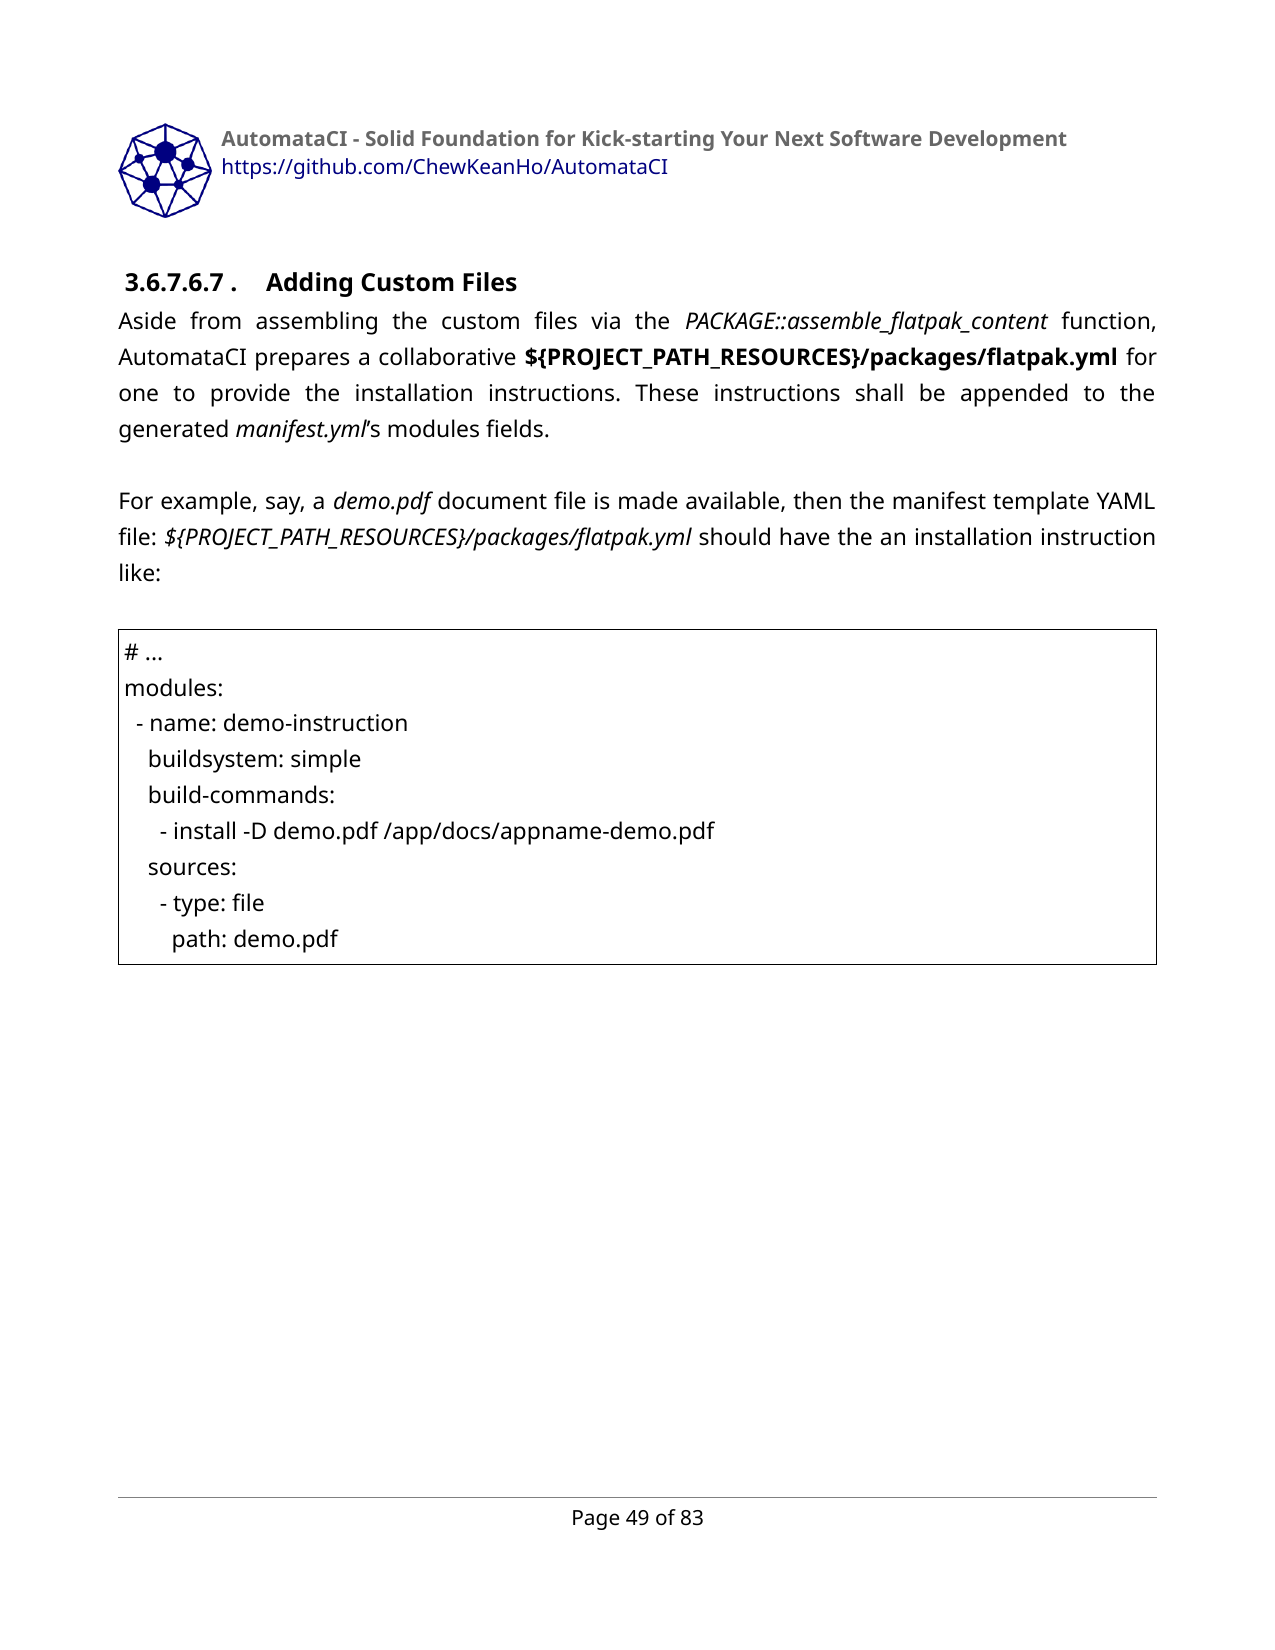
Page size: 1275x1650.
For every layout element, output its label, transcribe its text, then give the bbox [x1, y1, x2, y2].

table_header # ... modules: - name: demo-instruction buildsystem: simple build-commands: - install -D demo.pdf /app/docs/appname-demo.pdf sources: - type: file path: demo.pdf [119, 630, 1156, 964]
text Aside from assembling the custom files via the PACKAGE::assemble_flatpak_content function, AutomataCI prepares a collaborative ${PROJECT_PATH_RESOURCES}/packages/flatpak.yml for one to provide the installation instructions. These instructions shall be appended to the generated manifest.yml’s modules fields. [118, 305, 1157, 444]
text For example, say, a demo.pdf document file is made available, then the manifest template YAML file: ${PROJECT_PATH_RESOURCES}/packages/flatpak.yml should have the an installation instruction like: [118, 485, 1157, 588]
picture [118, 123, 212, 218]
subtitle Adding Custom Files [118, 265, 1157, 299]
